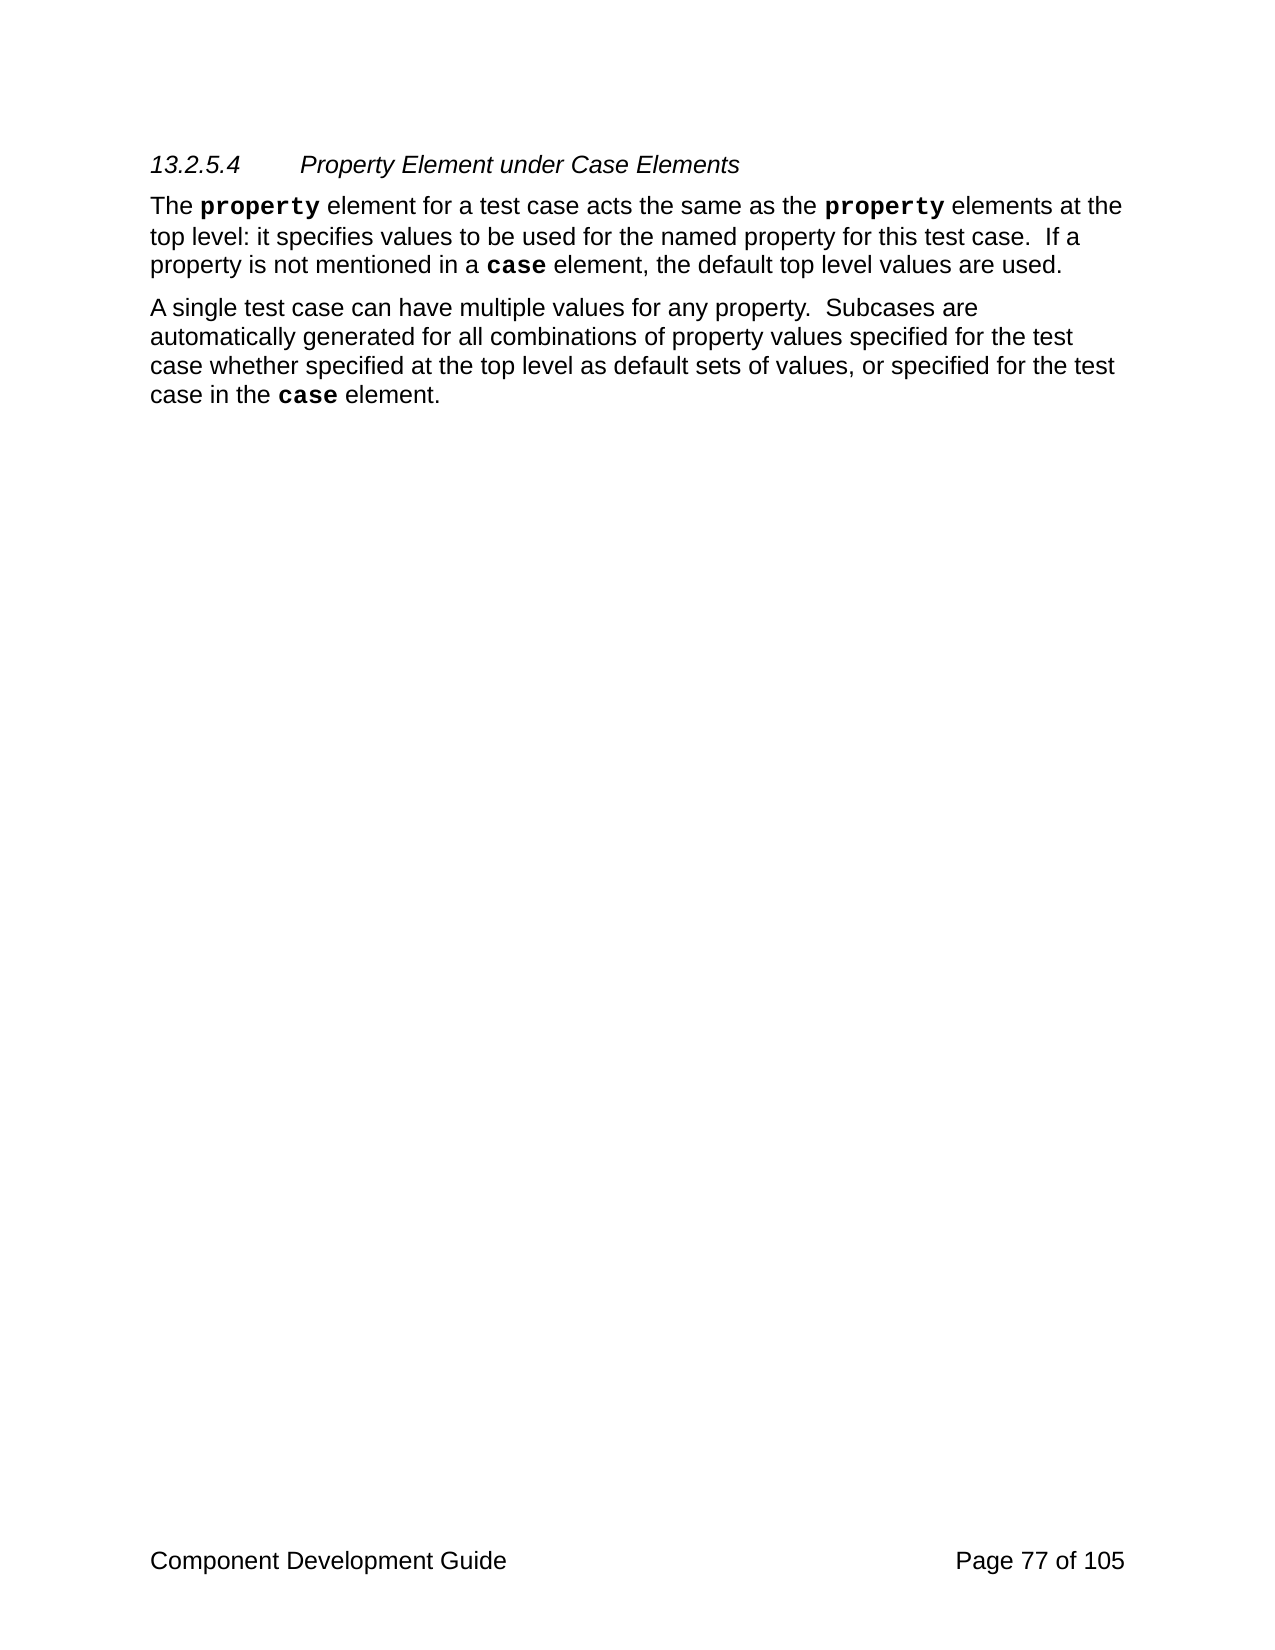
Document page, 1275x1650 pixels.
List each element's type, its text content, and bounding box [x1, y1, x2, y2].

text A single test case can have multiple values for any property. Subcases are automatically generated for all combinations of property values specified for the test case whether specified at the top level as default sets of values, or specified for the test case in the case element. [150, 293, 1125, 411]
subtitle Property Element under Case Elements [150, 150, 1125, 179]
text The property element for a test case acts the same as the property elements at the top level: it specifies values to be used for the named property for this test case. If a property is not mentioned in a case element, the default top level values are used. [150, 191, 1125, 281]
